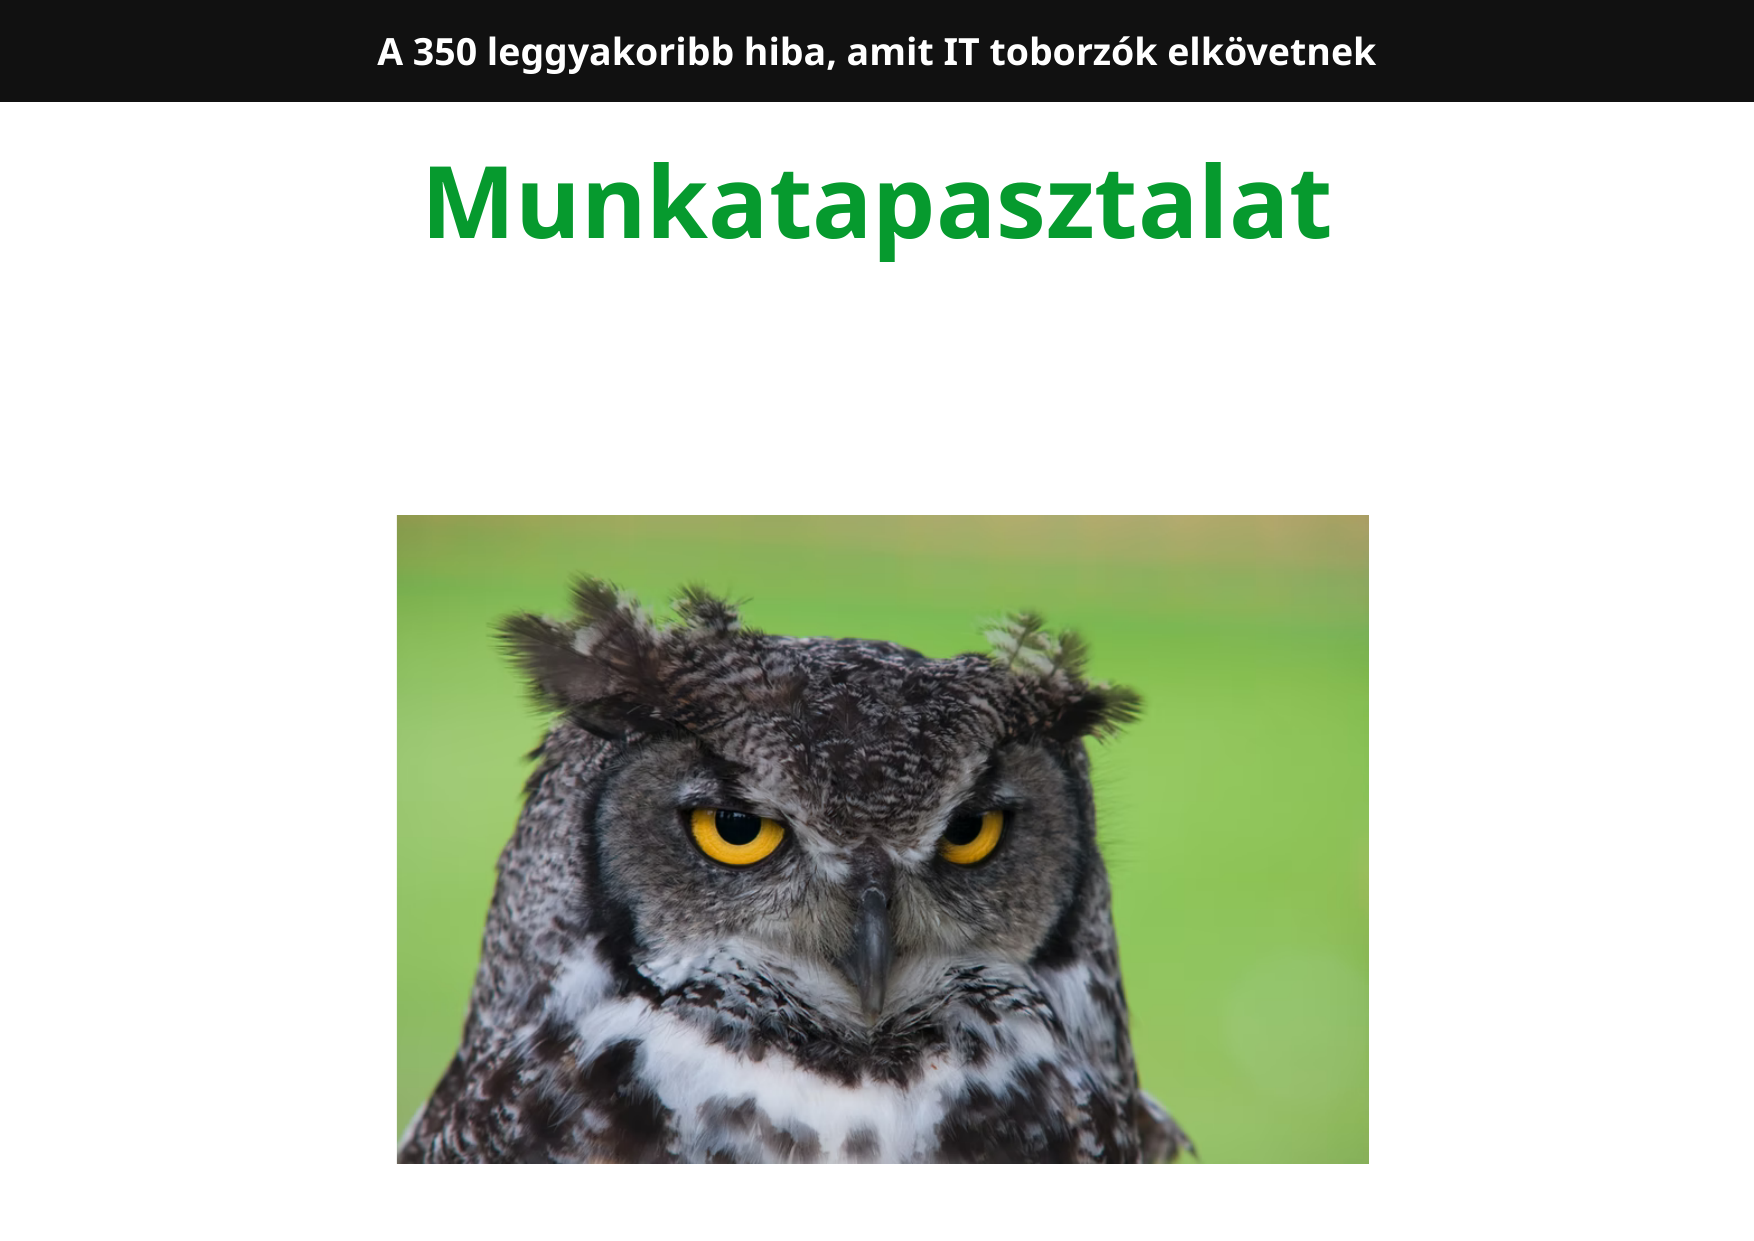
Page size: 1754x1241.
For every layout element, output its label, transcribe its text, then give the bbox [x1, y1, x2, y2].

picture [396, 515, 1369, 1164]
text Munkatapasztalat [0, 132, 1754, 268]
